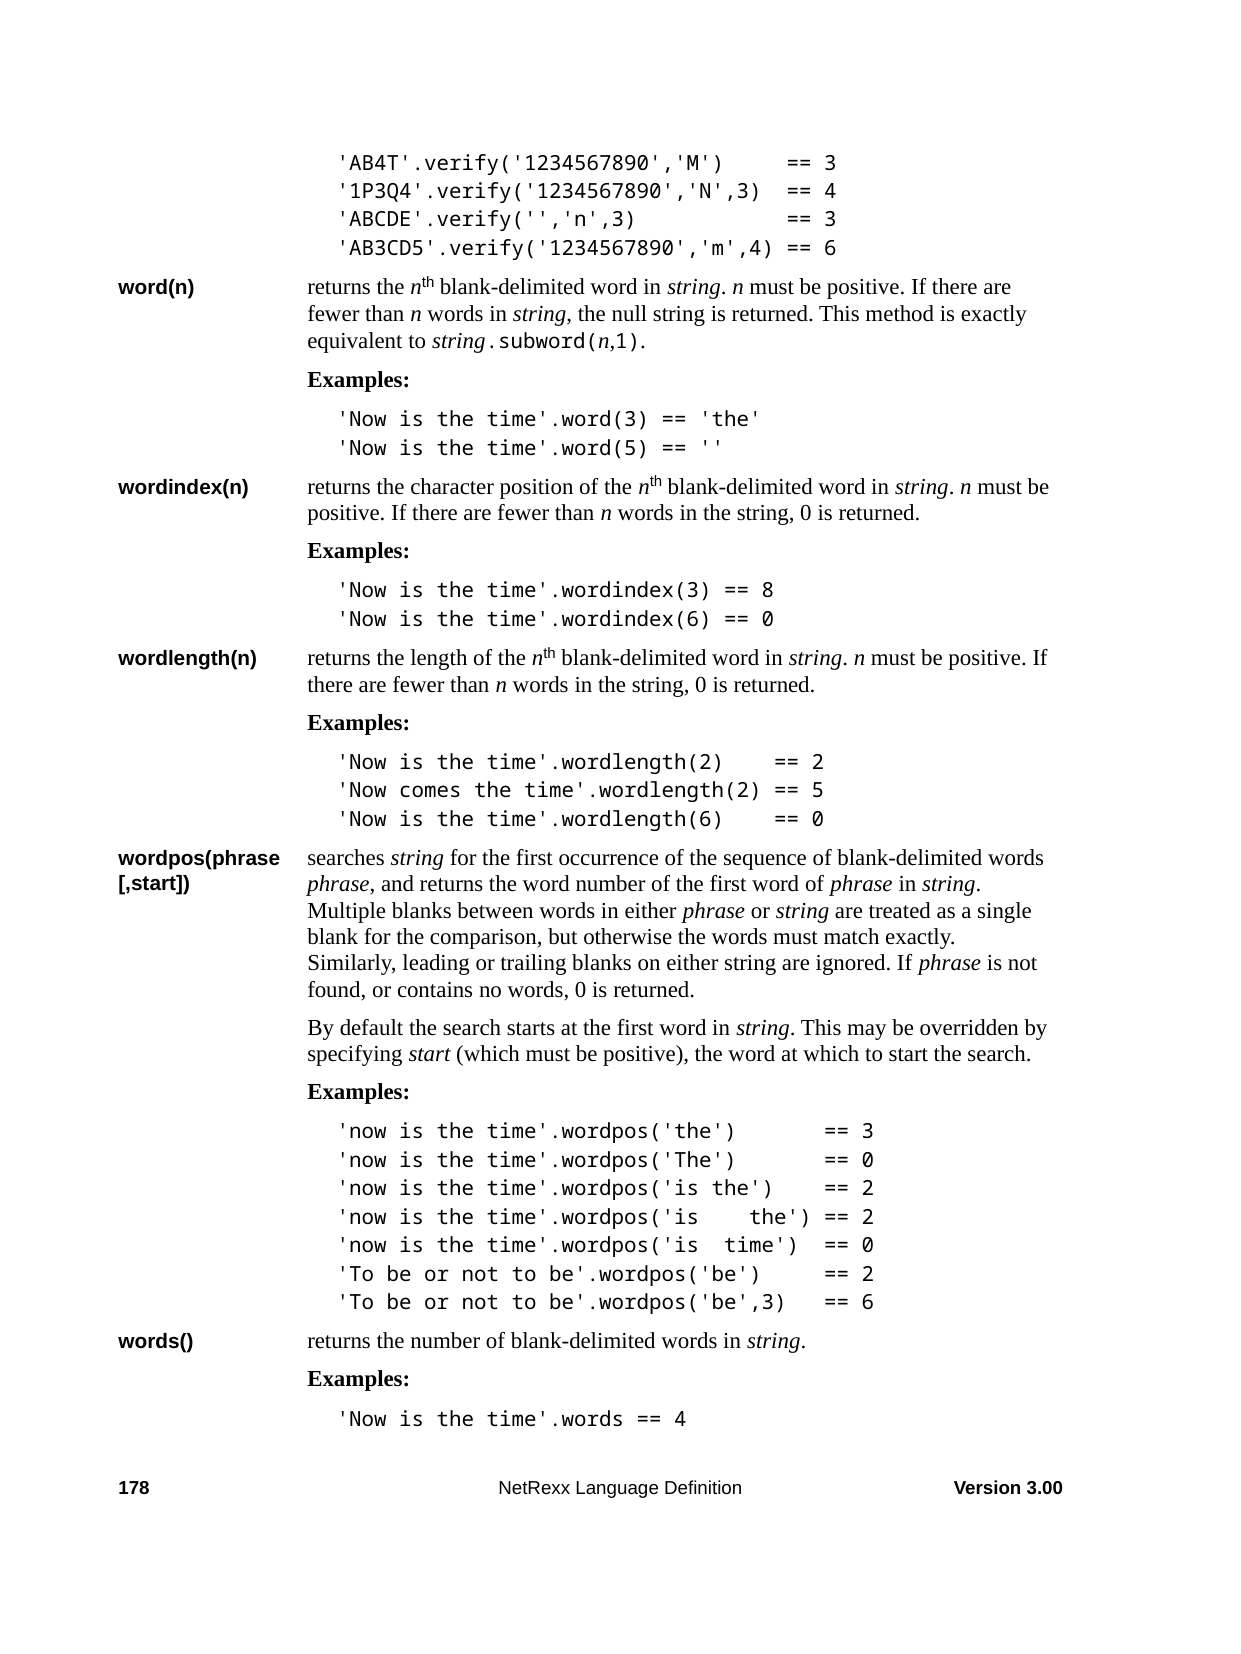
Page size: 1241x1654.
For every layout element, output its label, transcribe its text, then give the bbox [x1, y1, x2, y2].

table_cell words() [118, 1328, 307, 1432]
table_cell returns the nth blank-delimited word in string. n must be positive. If there are fewer than n words in string, the null string is returned. This method is exactly equivalent to string.subword(n,1). Examples: 'Now is the time'.word(3) == 'the' 'Now is the time'.word(5) == '' [307, 273, 1063, 473]
table_cell searches string for the first occurrence of the sequence of blank-delimited words phrase, and returns the word number of the first word of phrase in string. Multiple blanks between words in either phrase or string are treated as a single blank for the comparison, but otherwise the words must match exactly. Similarly, leading or trailing blanks on either string are ignored. If phrase is not found, or contains no words, 0 is returned. By default the search starts at the first word in string. This may be overridden by specifying start (which must be positive), the word at which to start the search. Examples: 'now is the time'.wordpos('the') == 3 'now is the time'.wordpos('The') == 0 'now is the time'.wordpos('is the') == 2 'now is the time'.wordpos('is the') == 2 'now is the time'.wordpos('is time') == 0 'To be or not to be'.wordpos('be') == 2 'To be or not to be'.wordpos('be',3) == 6 [307, 844, 1063, 1327]
table_cell word(n) [118, 273, 307, 473]
table_cell returns the character position of the nth blank-delimited word in string. n must be positive. If there are fewer than n words in the string, 0 is returned. Examples: 'Now is the time'.wordindex(3) == 8 'Now is the time'.wordindex(6) == 0 [307, 473, 1063, 644]
table_cell wordlength(n) [118, 644, 307, 844]
table_cell [118, 148, 307, 273]
table_cell returns the length of the nth blank-delimited word in string. n must be positive. If there are fewer than n words in the string, 0 is returned. Examples: 'Now is the time'.wordlength(2) == 2 'Now comes the time'.wordlength(2) == 5 'Now is the time'.wordlength(6) == 0 [307, 644, 1063, 844]
table_cell returns the number of blank-delimited words in string. Examples: 'Now is the time'.words == 4 [307, 1328, 1063, 1432]
table_cell wordpos(phrase [,start]) [118, 844, 307, 1327]
table_cell 'AB4T'.verify('1234567890','M') == 3 '1P3Q4'.verify('1234567890','N',3) == 4 'ABCDE'.verify('','n',3) == 3 'AB3CD5'.verify('1234567890','m',4) == 6 [307, 148, 1063, 273]
table_cell wordindex(n) [118, 473, 307, 644]
